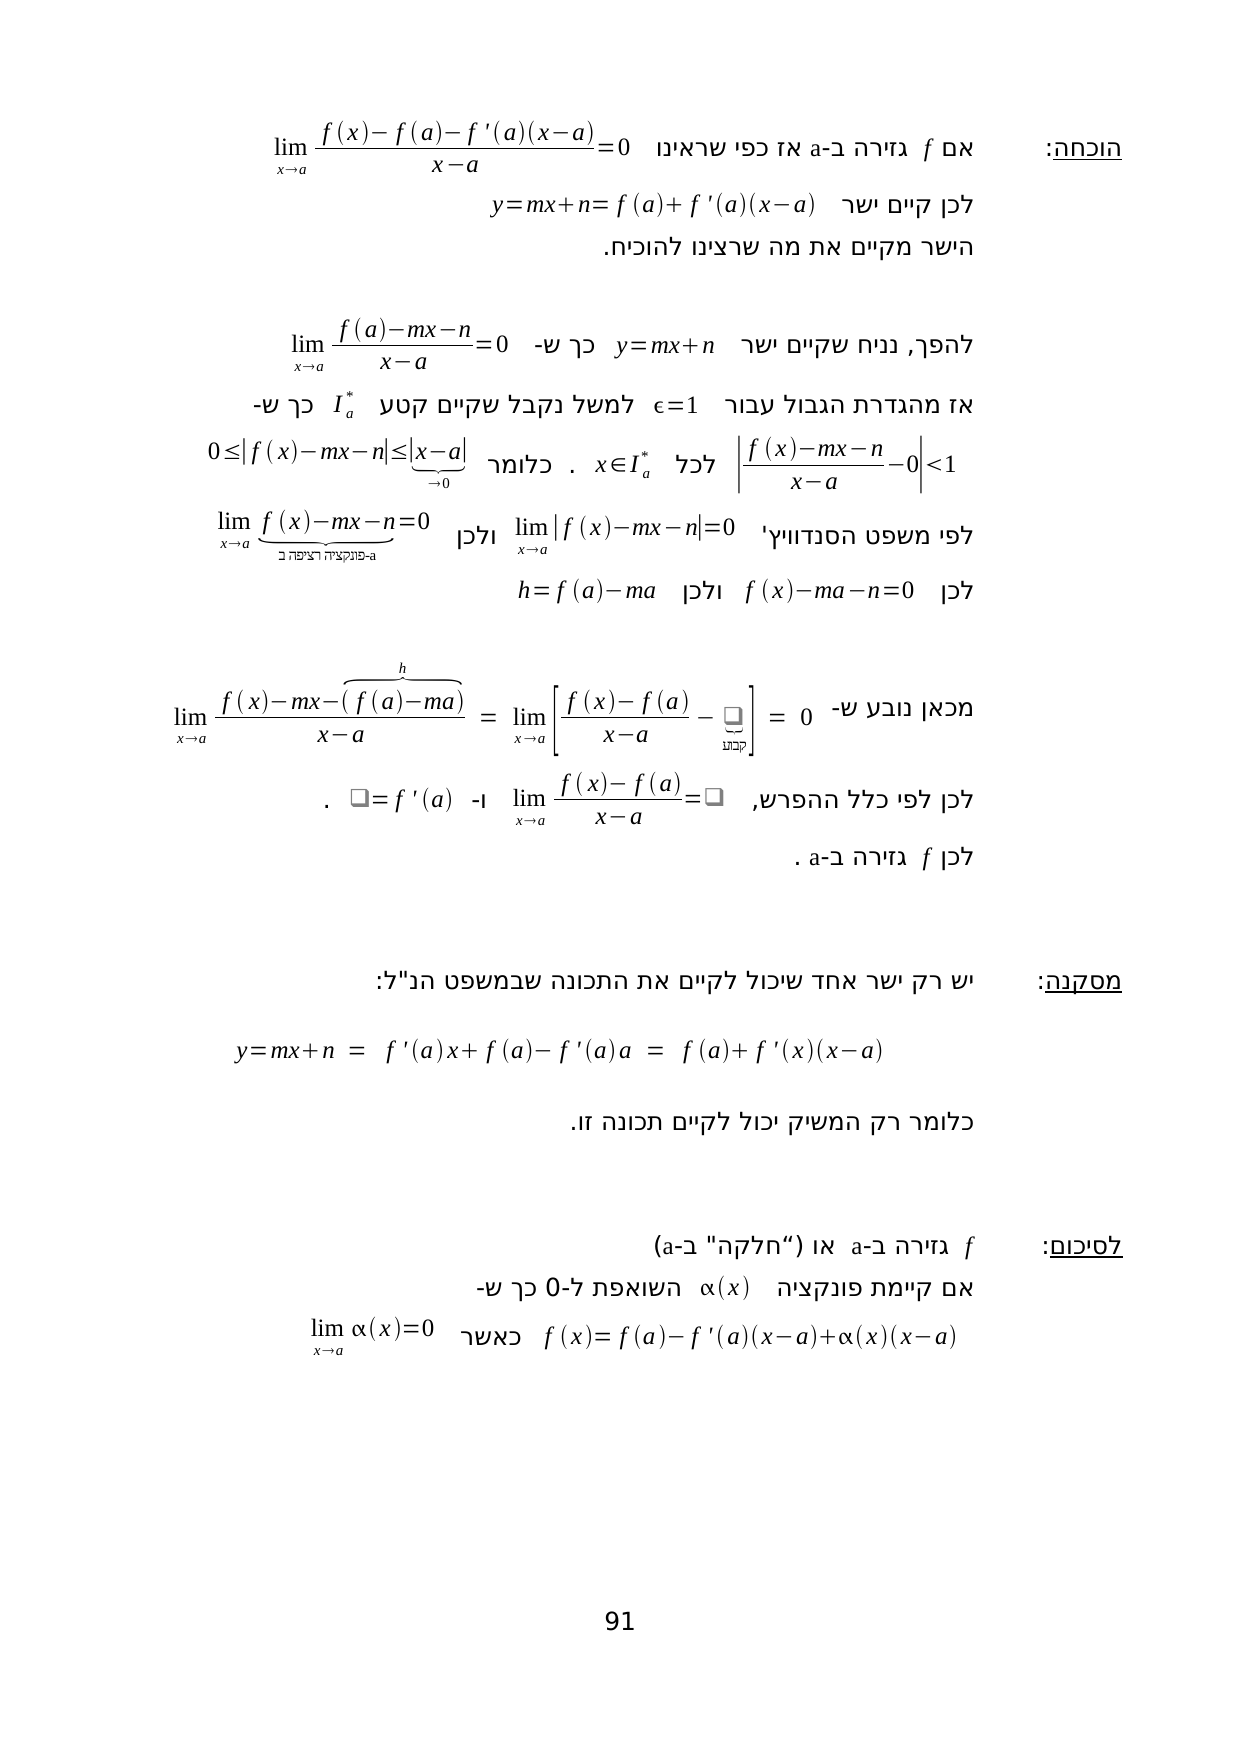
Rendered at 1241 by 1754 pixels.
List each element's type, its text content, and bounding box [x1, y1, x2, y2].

text לסיכום: f גזירה ב-a או (“חלקה" ב-a) [118, 1231, 1122, 1261]
text לפי משפט הסנדוויץ' ולכן [118, 508, 974, 564]
text לכן ולכן [118, 576, 974, 606]
text לכן לפי כלל ההפרש, ו-. [118, 769, 974, 829]
text הישר מקיים את מה שרצינו להוכיח. [118, 232, 974, 261]
text לכל . כלומר [118, 435, 974, 495]
text אז מהגדרת הגבול עבור למשל נקבל שקיים קטע כך ש- [118, 388, 974, 422]
text לכן f גזירה ב-a . [118, 842, 974, 871]
text לכן קיים ישר [118, 191, 974, 220]
text אם קיימת פונקציה השואפת ל-0 כך ש- [118, 1273, 974, 1302]
text מכאן נובע ש- [118, 659, 974, 757]
text להפך, נניח שקיים ישר כך ש- [118, 315, 974, 375]
text כלומר רק המשיק יכול לקיים תכונה זו. [118, 1107, 974, 1136]
text הוכחה: אם f גזירה ב-a אז כפי שראינו [118, 118, 1122, 178]
text כאשר [118, 1315, 974, 1359]
text מסקנה: יש רק ישר אחד שיכול לקיים את התכונה שבמשפט הנ"ל: [118, 966, 1122, 1024]
